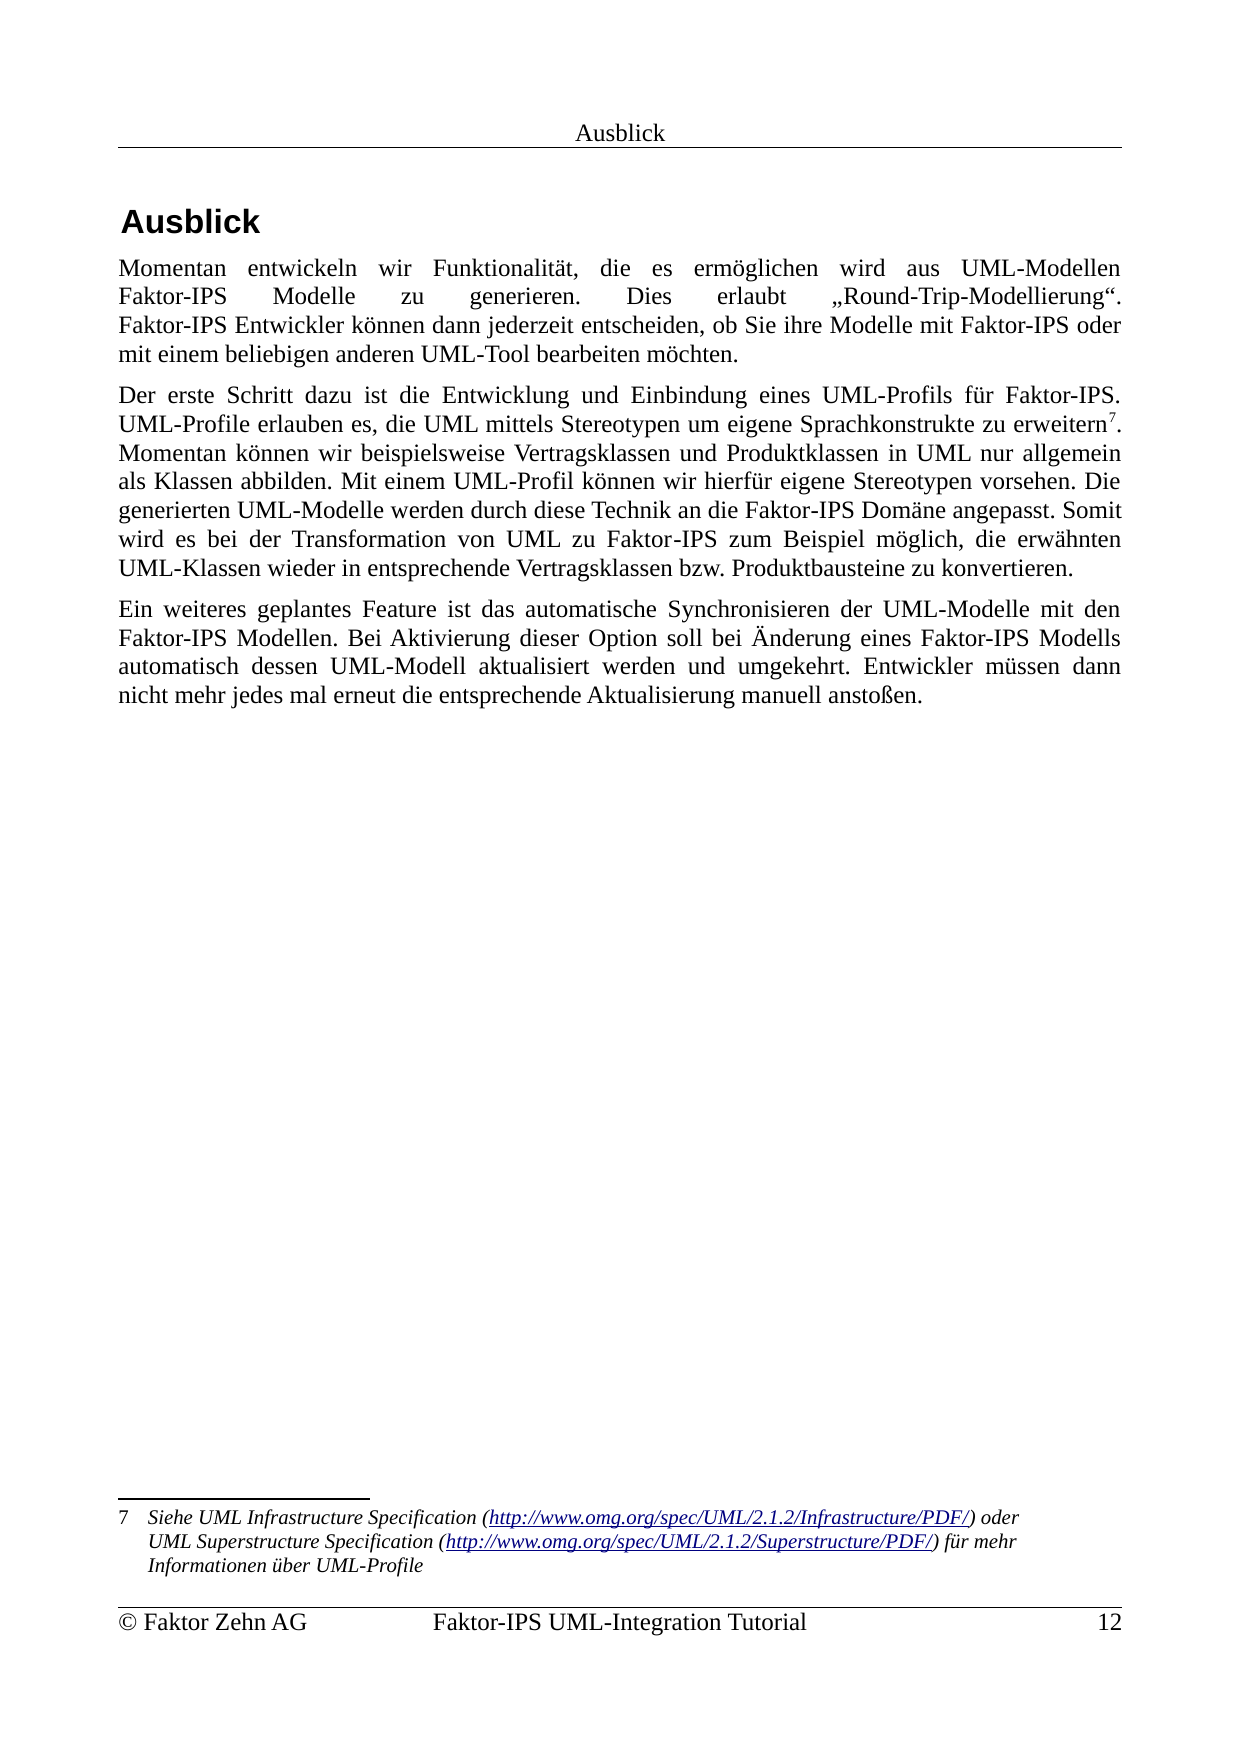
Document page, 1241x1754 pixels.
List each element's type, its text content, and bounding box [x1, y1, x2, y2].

text Ein weiteres geplantes Feature ist das automatische Synchronisieren der UML-Modelle mit den Faktor-IPS Modellen. Bei Aktivierung dieser Option soll bei Änderung eines Faktor-IPS Modells automatisch dessen UML-Modell aktualisiert werden und umgekehrt. Entwickler müssen dann nicht mehr jedes mal erneut die entsprechende Aktualisierung manuell anstoßen. [118, 594, 1122, 709]
text Siehe UML Infrastructure Specification (http://www.omg.org/spec/UML/2.1.2/Infrastructure/PDF/) oder UML Superstructure Specification (http://www.omg.org/spec/UML/2.1.2/Superstructure/PDF/) für mehr Informationen über UML-Profile [118, 1505, 1122, 1577]
text Der erste Schritt dazu ist die Entwicklung und Einbindung eines UML-Profils für Faktor-IPS. UML-Profile erlauben es, die UML mittels Stereotypen um eigene Sprachkonstrukte zu erweitern. Momentan können wir beispielsweise Vertragsklassen und Produktklassen in UML nur allgemein als Klassen abbilden. Mit einem UML-Profil können wir hierfür eigene Stereotypen vorsehen. Die generierten UML-Modelle werden durch diese Technik an die Faktor‑IPS Domäne angepasst. Somit wird es bei der Transformation von UML zu Faktor‑IPS zum Beispiel möglich, die erwähnten UML-Klassen wieder in entsprechende Vertragsklassen bzw. Produktbausteine zu konvertieren. [118, 380, 1122, 581]
subtitle Ausblick [118, 201, 1122, 240]
text Momentan entwickeln wir Funktionalität, die es ermöglichen wird aus UML-Modellen Faktor-IPS Modelle zu generieren. Dies erlaubt „Round-Trip-Modellierung“. Faktor-IPS Entwickler können dann jederzeit entscheiden, ob Sie ihre Modelle mit Faktor-IPS oder mit einem beliebigen anderen UML-Tool bearbeiten möchten. [118, 253, 1122, 368]
